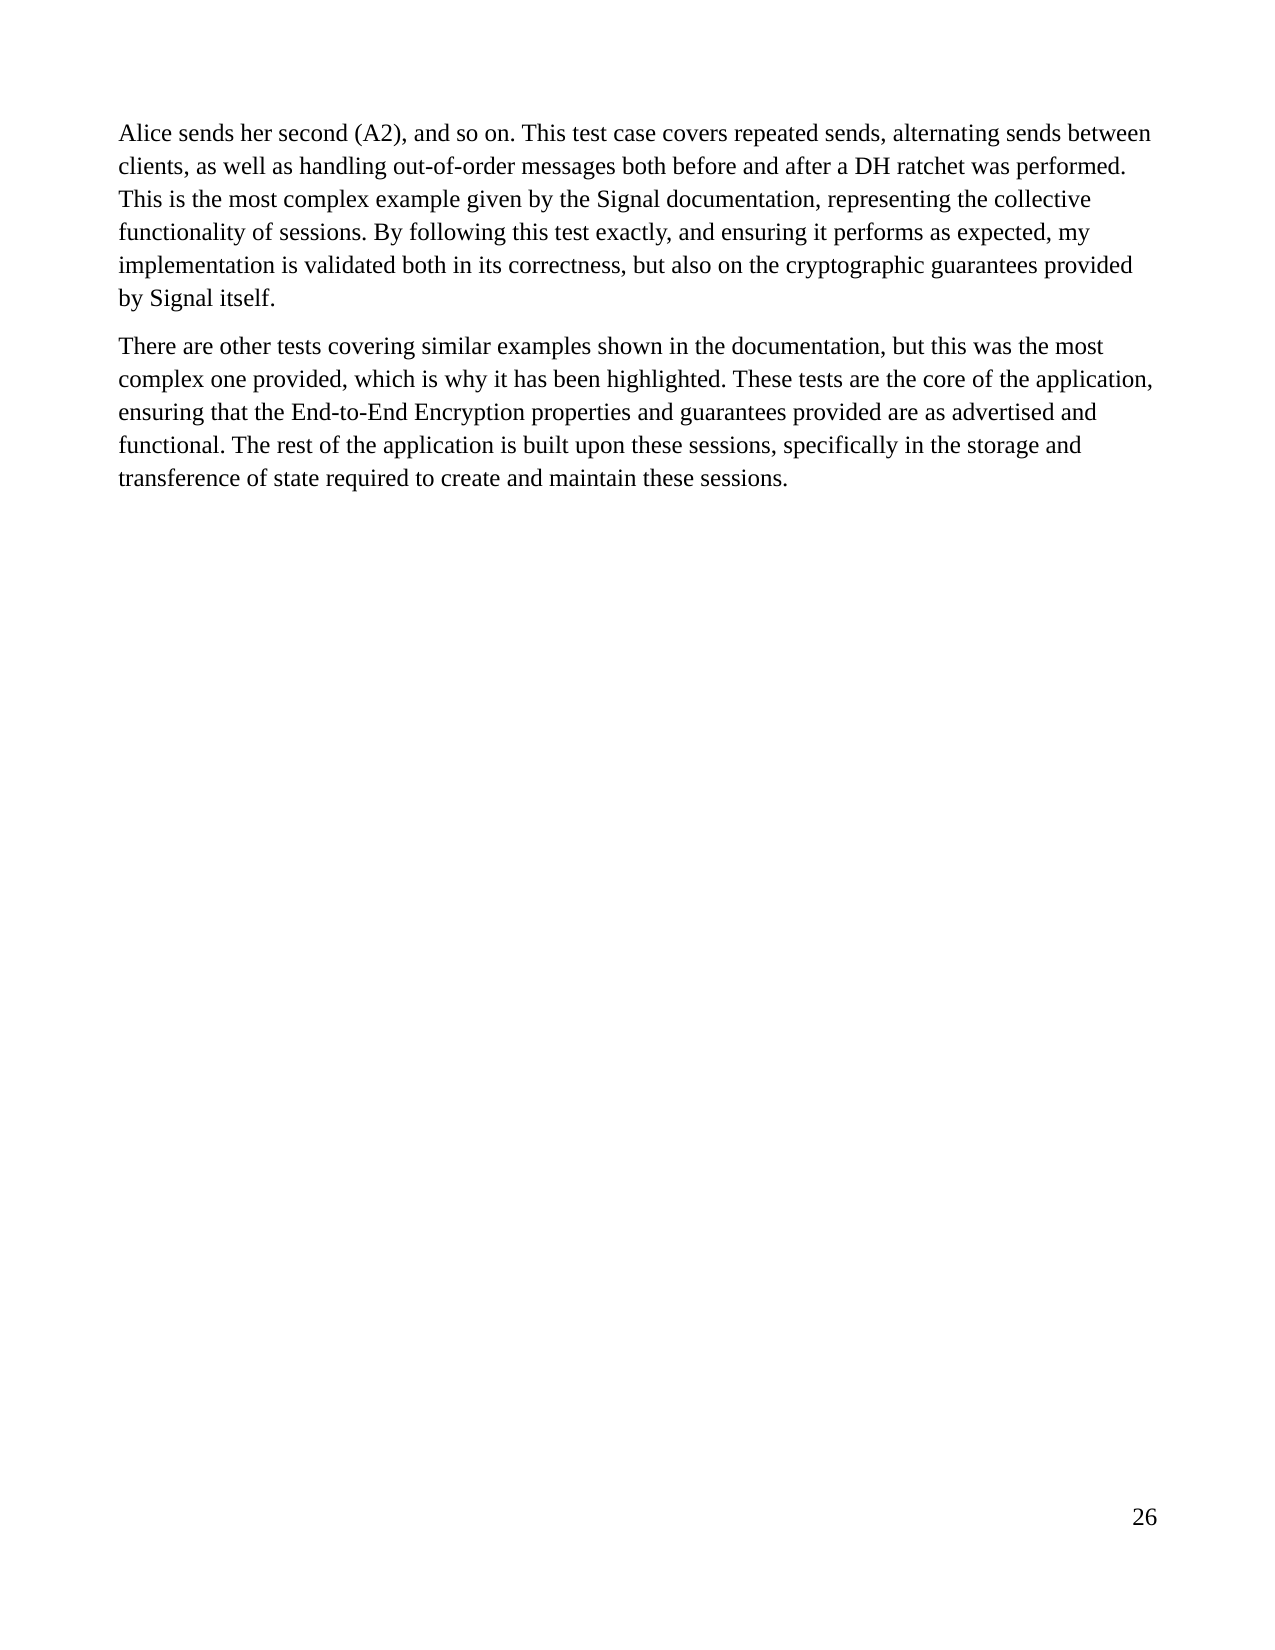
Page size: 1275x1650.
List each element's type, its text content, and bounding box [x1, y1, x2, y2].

text There are other tests covering similar examples shown in the documentation, but this was the most complex one provided, which is why it has been highlighted. These tests are the core of the application, ensuring that the End-to-End Encryption properties and guarantees provided are as advertised and functional. The rest of the application is built upon these sessions, specifically in the storage and transference of state required to create and maintain these sessions. [118, 331, 1157, 492]
text Alice sends her second (A2), and so on. This test case covers repeated sends, alternating sends between clients, as well as handling out-of-order messages both before and after a DH ratchet was performed. This is the most complex example given by the Signal documentation, representing the collective functionality of sessions. By following this test exactly, and ensuring it performs as expected, my implementation is validated both in its correctness, but also on the cryptographic guarantees provided by Signal itself. [118, 118, 1157, 312]
